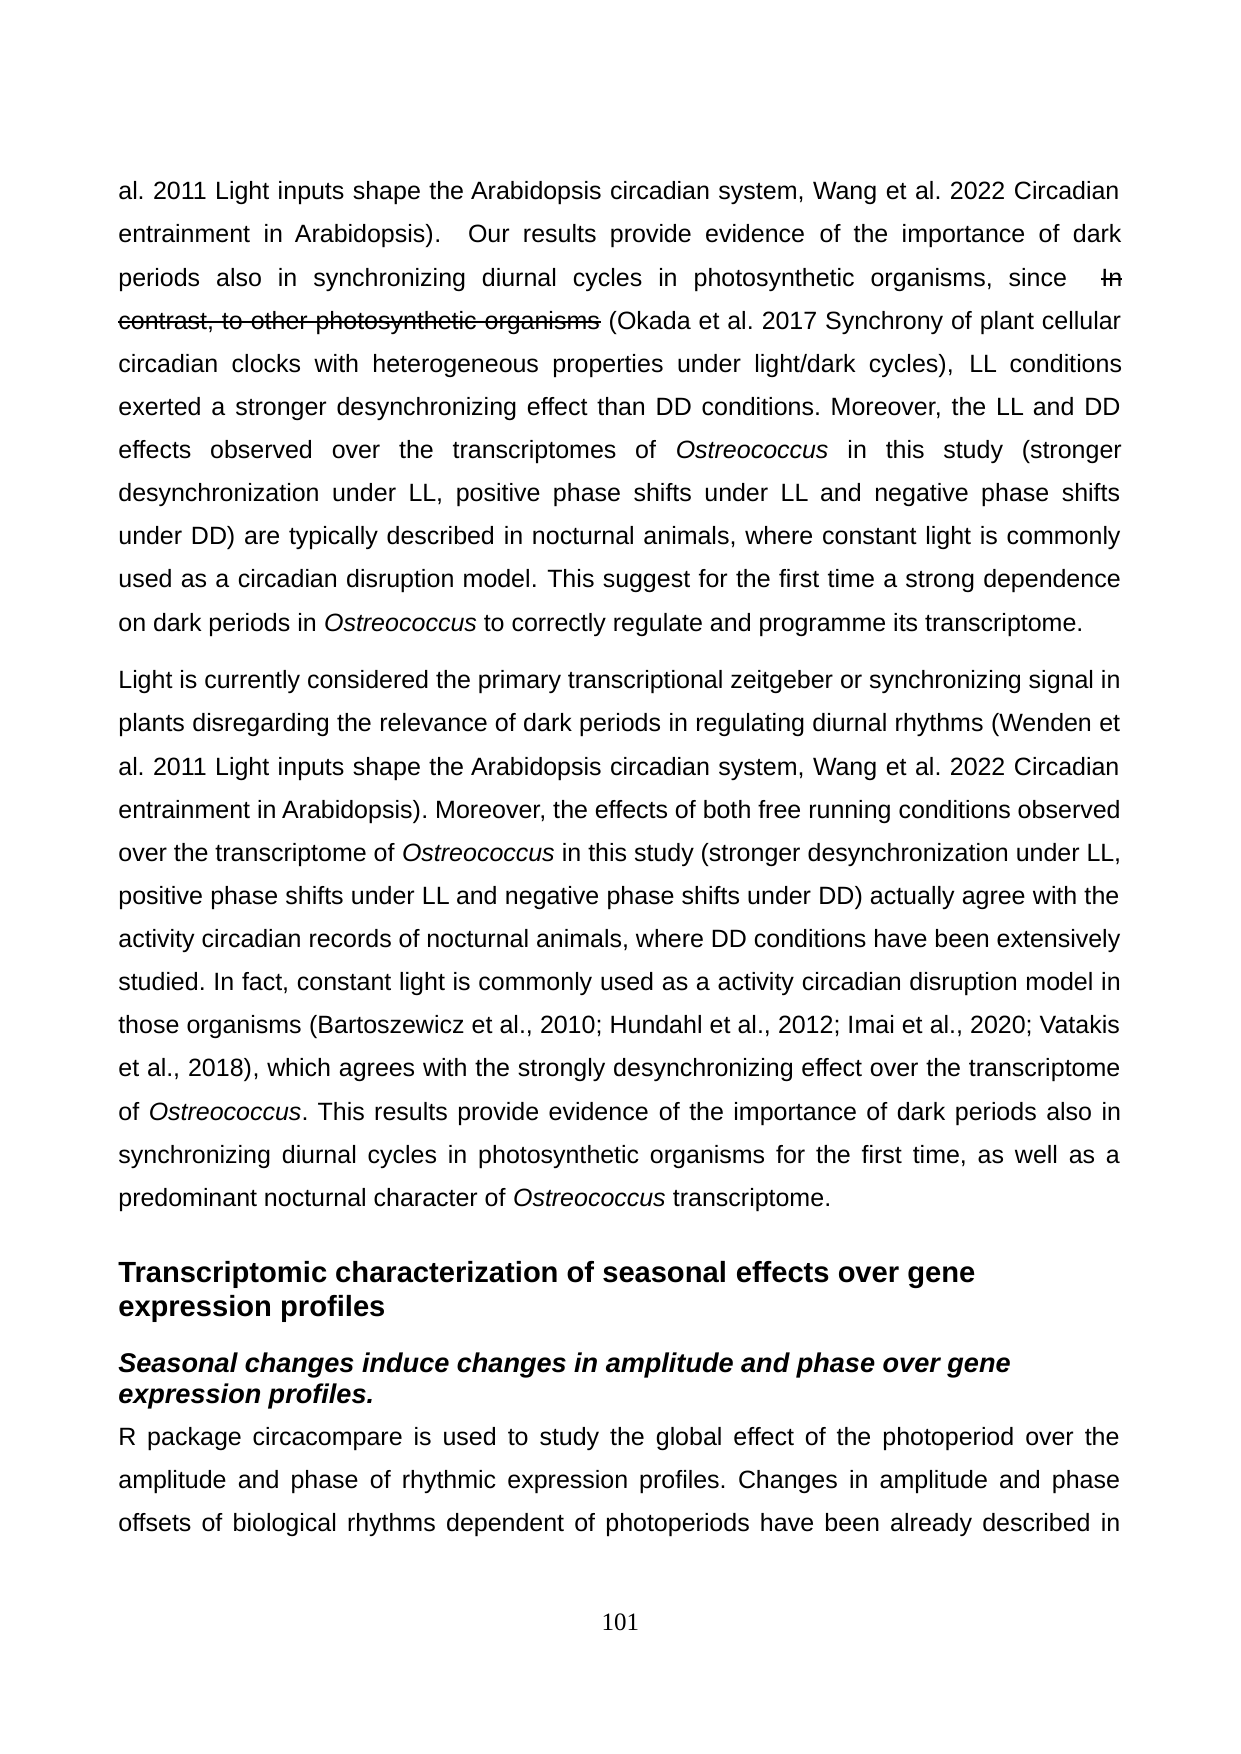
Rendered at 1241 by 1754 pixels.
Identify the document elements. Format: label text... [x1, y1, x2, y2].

subtitle Seasonal changes induce changes in amplitude and phase over gene expression profiles. [118, 1347, 1122, 1410]
text Light is currently considered the primary transcriptional zeitgeber or synchronizing signal in plants disregarding the relevance of dark periods in regulating diurnal rhythms (Wenden et al. 2011 Light inputs shape the Arabidopsis circadian system, Wang et al. 2022 Circadian entrainment in Arabidopsis). Moreover, the effects of both free running conditions observed over the transcriptome of Ostreococcus in this study (stronger desynchronization under LL, positive phase shifts under LL and negative phase shifts under DD) actually agree with the activity circadian records of nocturnal animals, where DD conditions have been extensively studied. In fact, constant light is commonly used as a activity circadian disruption model in those organisms (Bartoszewicz et al., 2010; Hundahl et al., 2012; Imai et al., 2020; Vatakis et al., 2018)⁠, which agrees with the strongly desynchronizing effect over the transcriptome of Ostreococcus. This results provide evidence of the importance of dark periods also in synchronizing diurnal cycles in photosynthetic organisms for the first time, as well as a predominant nocturnal character of Ostreococcus transcriptome. [118, 665, 1122, 1212]
text R package circacompare is used to study the global effect of the photoperiod over the amplitude and phase of rhythmic expression profiles. Changes in amplitude and phase offsets of biological rhythms dependent of photoperiods have been already described in [118, 1422, 1122, 1537]
text al. 2011 Light inputs shape the Arabidopsis circadian system, Wang et al. 2022 Circadian entrainment in Arabidopsis). Our results provide evidence of the importance of dark periods also in synchronizing diurnal cycles in photosynthetic organisms, since In contrast, to other photosynthetic organisms (Okada et al. 2017 Synchrony of plant cellular circadian clocks with heterogeneous properties under light/dark cycles), LL conditions exerted a stronger desynchronizing effect than DD conditions. Moreover, the LL and DD effects observed over the transcriptomes of Ostreococcus in this study (stronger desynchronization under LL, positive phase shifts under LL and negative phase shifts under DD) are typically described in nocturnal animals, where constant light is commonly used as a circadian disruption model. This suggest for the first time a strong dependence on dark periods in Ostreococcus to correctly regulate and programme its transcriptome. [118, 176, 1122, 636]
subtitle Transcriptomic characterization of seasonal effects over gene expression profiles [118, 1255, 1122, 1322]
